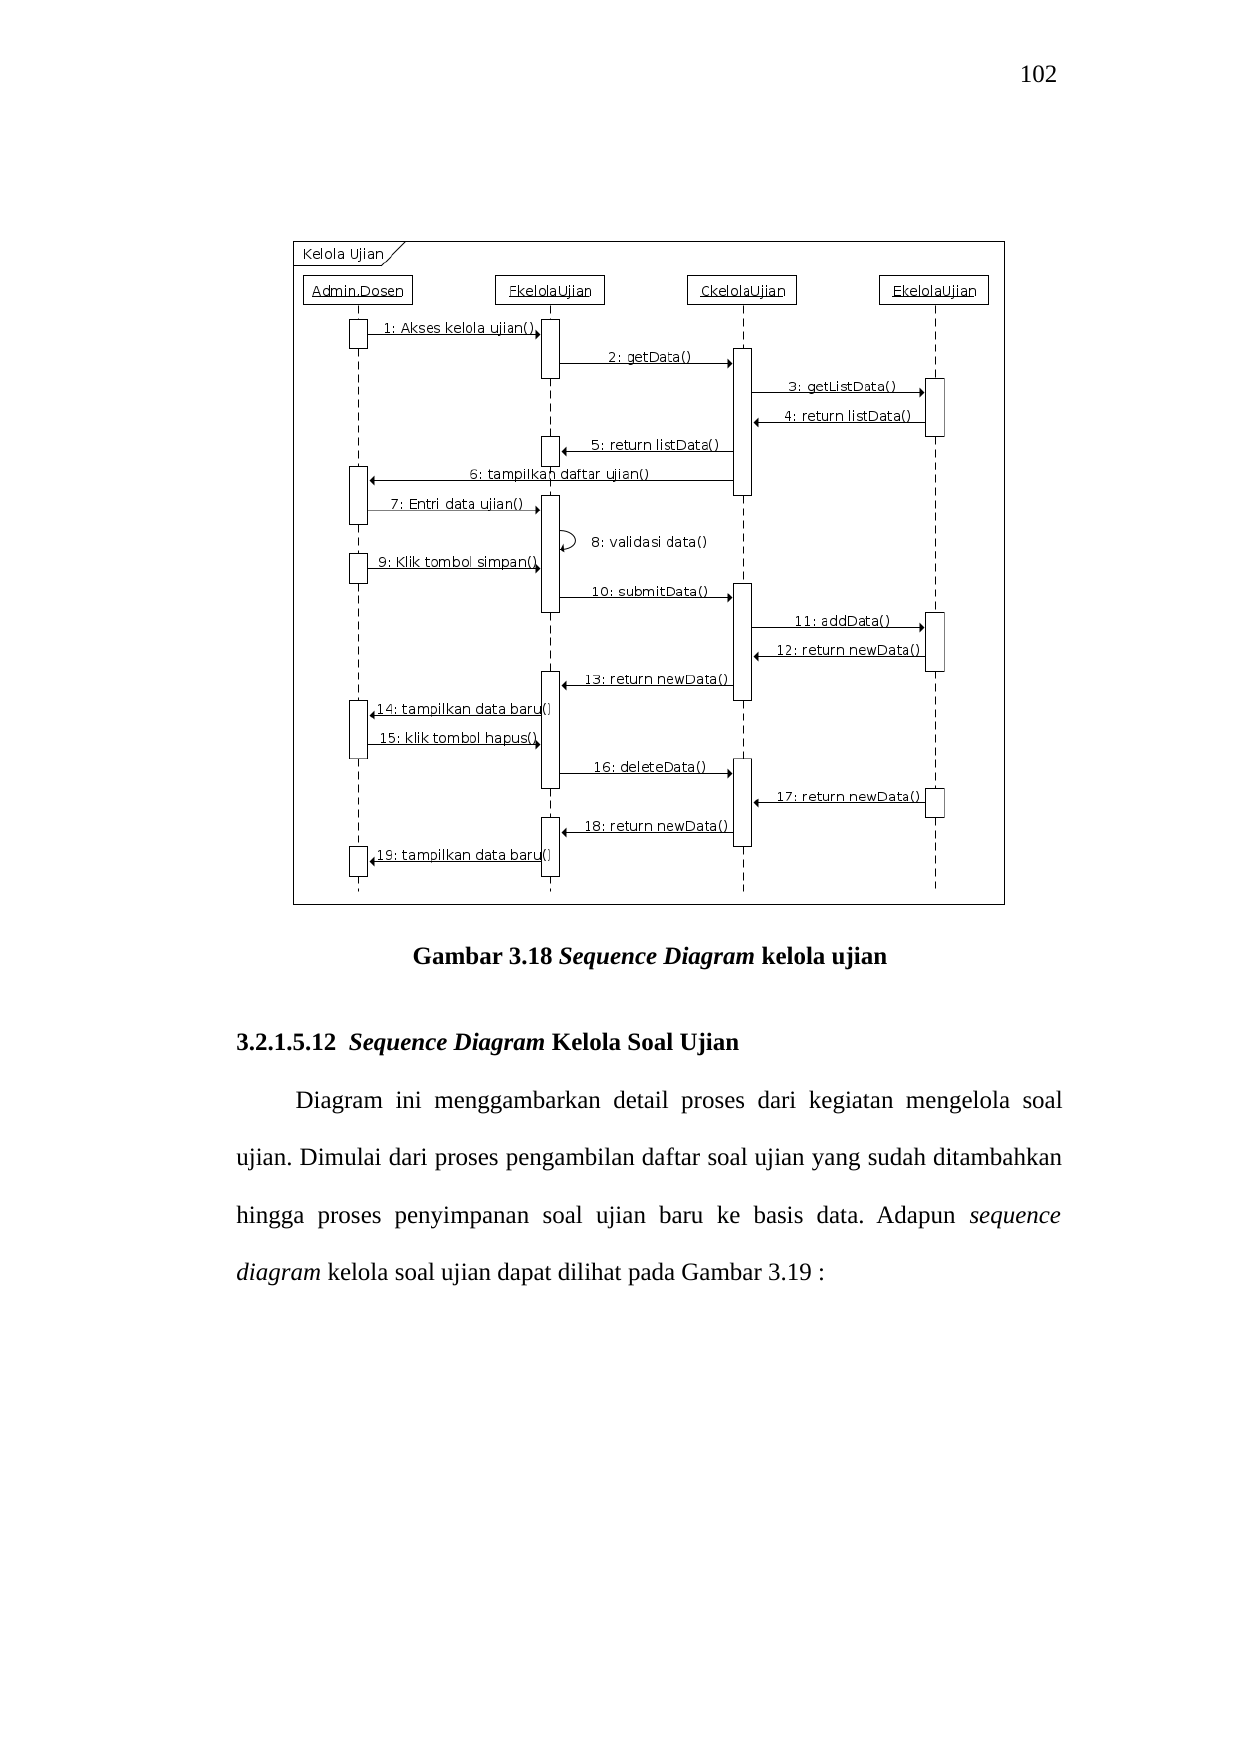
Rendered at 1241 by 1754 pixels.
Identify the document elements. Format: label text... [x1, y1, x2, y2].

subtitle Sequence Diagram Kelola Soal Ujian [236, 1027, 1063, 1056]
text Diagram ini menggambarkan detail proses dari kegiatan mengelola soal ujian. Dimulai dari proses pengambilan daftar soal ujian yang sudah ditambahkan hingga proses penyimpanan soal ujian baru ke basis data. Adapun sequence diagram kelola soal ujian dapat dilihat pada Gambar 3.19 : [236, 1085, 1063, 1286]
picture [287, 239, 1013, 913]
text Gambar 3.18 Sequence Diagram kelola ujian [287, 913, 1012, 970]
